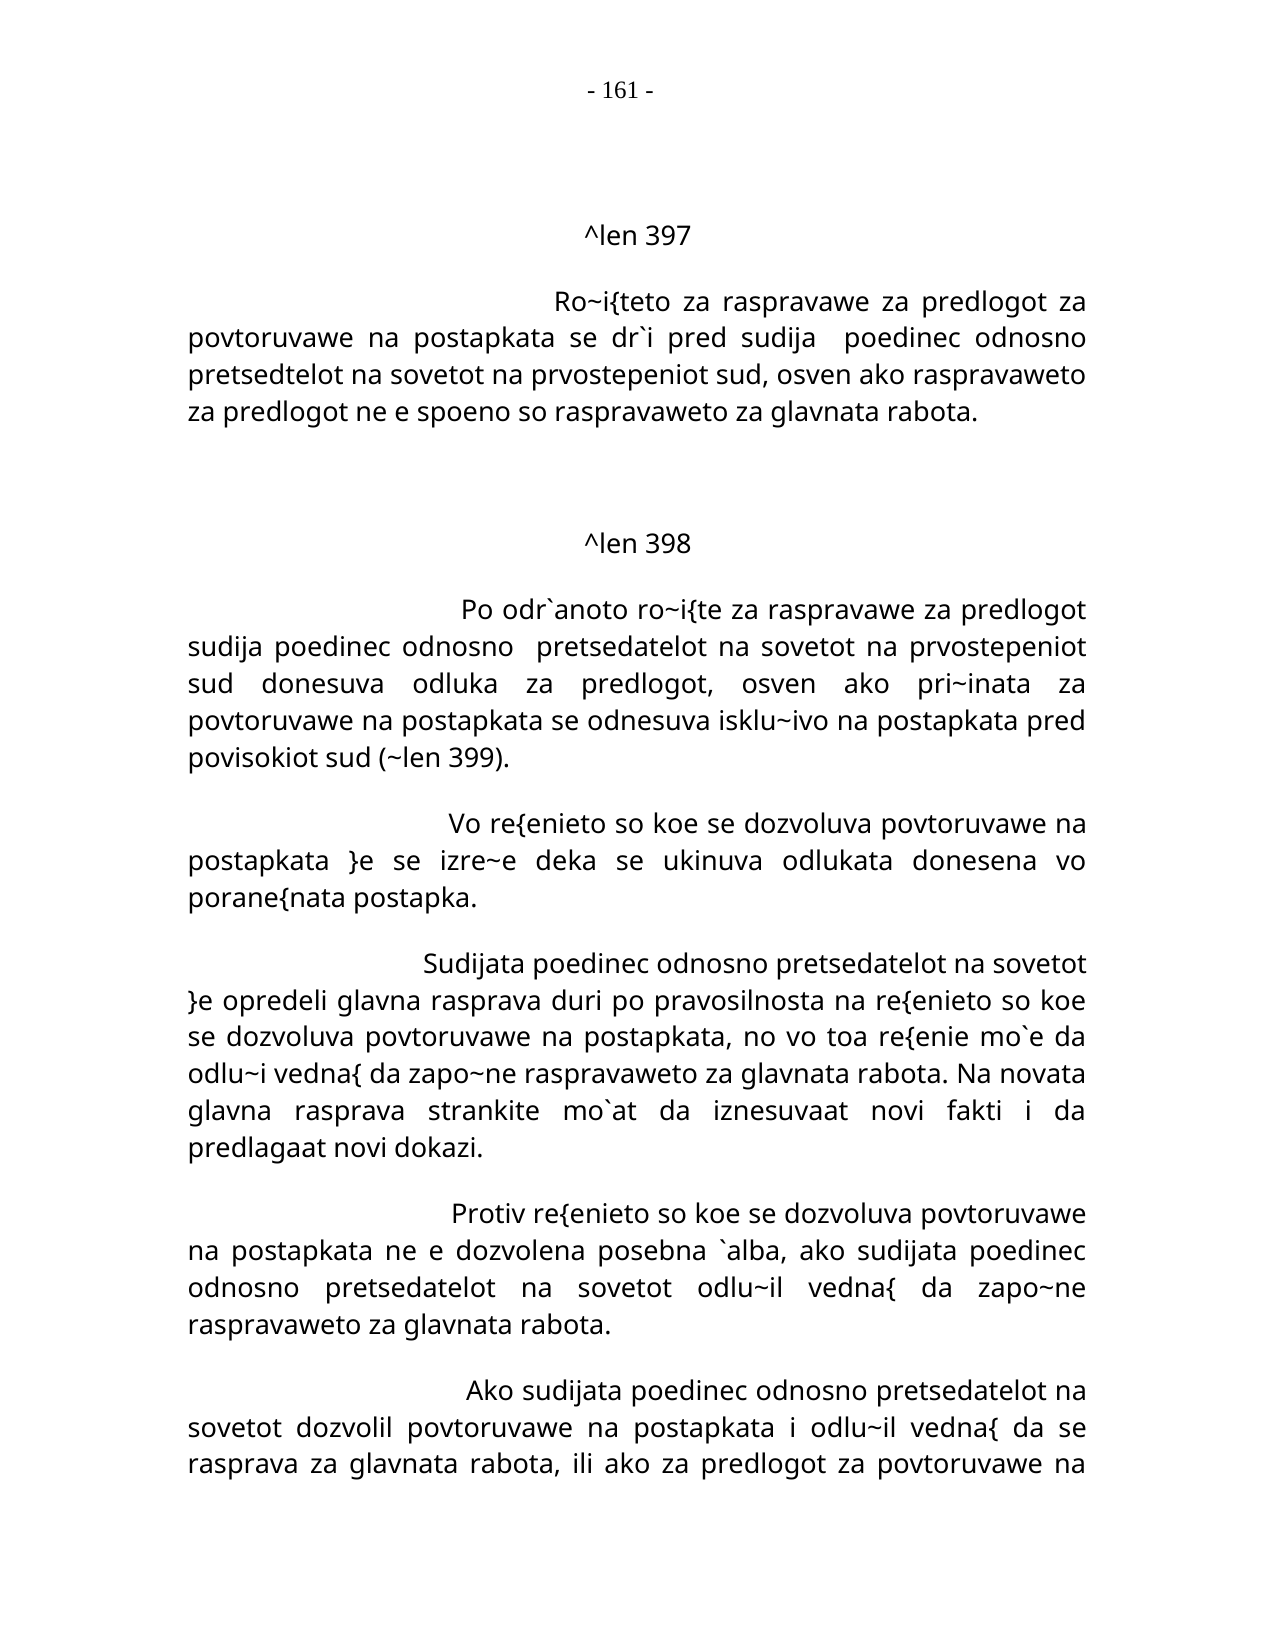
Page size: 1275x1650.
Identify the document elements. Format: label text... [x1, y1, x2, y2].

text Sudijata poedinec odnosno pretsedatelot na sovetot }e opredeli glavna rasprava duri po pravosilnosta na re{enieto so koe se dozvoluva povtoruvawe na postapkata, no vo toa re{enie mo`e da odlu~i vedna{ da zapo~ne raspravaweto za glavnata rabota. Na novata glavna rasprava strankite mo`at da iznesuvaat novi fakti i da predlagaat novi dokazi. [187, 944, 1087, 1165]
text ^len 397 [187, 216, 1087, 253]
text Vo re{enieto so koe se dozvoluva povtoruvawe na postapkata }e se izre~e deka se ukinuva odlukata donesena vo porane{nata postapka. [187, 804, 1087, 915]
text Ro~i{teto za raspravawe za predlogot za povtoruvawe na postapkata se dr`i pred sudija poedinec odnosno pretsedtelot na sovetot na prvostepeniot sud, osven ako raspravaweto za predlogot ne e spoeno so raspravaweto za glavnata rabota. [187, 282, 1087, 429]
text Po odr`anoto ro~i{te za raspravawe za predlogot sudija poedinec odnosno pretsedatelot na sovetot na prvostepeniot sud donesuva odluka za predlogot, osven ako pri~inata za povtoruvawe na postapkata se odnesuva isklu~ivo na postapkata pred povisokiot sud (~len 399). [187, 591, 1087, 775]
text Ako sudijata poedinec odnosno pretsedatelot na sovetot dozvolil povtoruvawe na postapkata i odlu~il vedna{ da se rasprava za glavnata rabota, ili ako za predlogot za povtoruvawe na [187, 1371, 1087, 1482]
text Protiv re{enieto so koe se dozvoluva povtoruvawe na postapkata ne e dozvolena posebna `alba, ako sudijata poedinec odnosno pretsedatelot na sovetot odlu~il vedna{ da zapo~ne raspravaweto za glavnata rabota. [187, 1194, 1087, 1342]
text ^len 398 [187, 525, 1087, 562]
